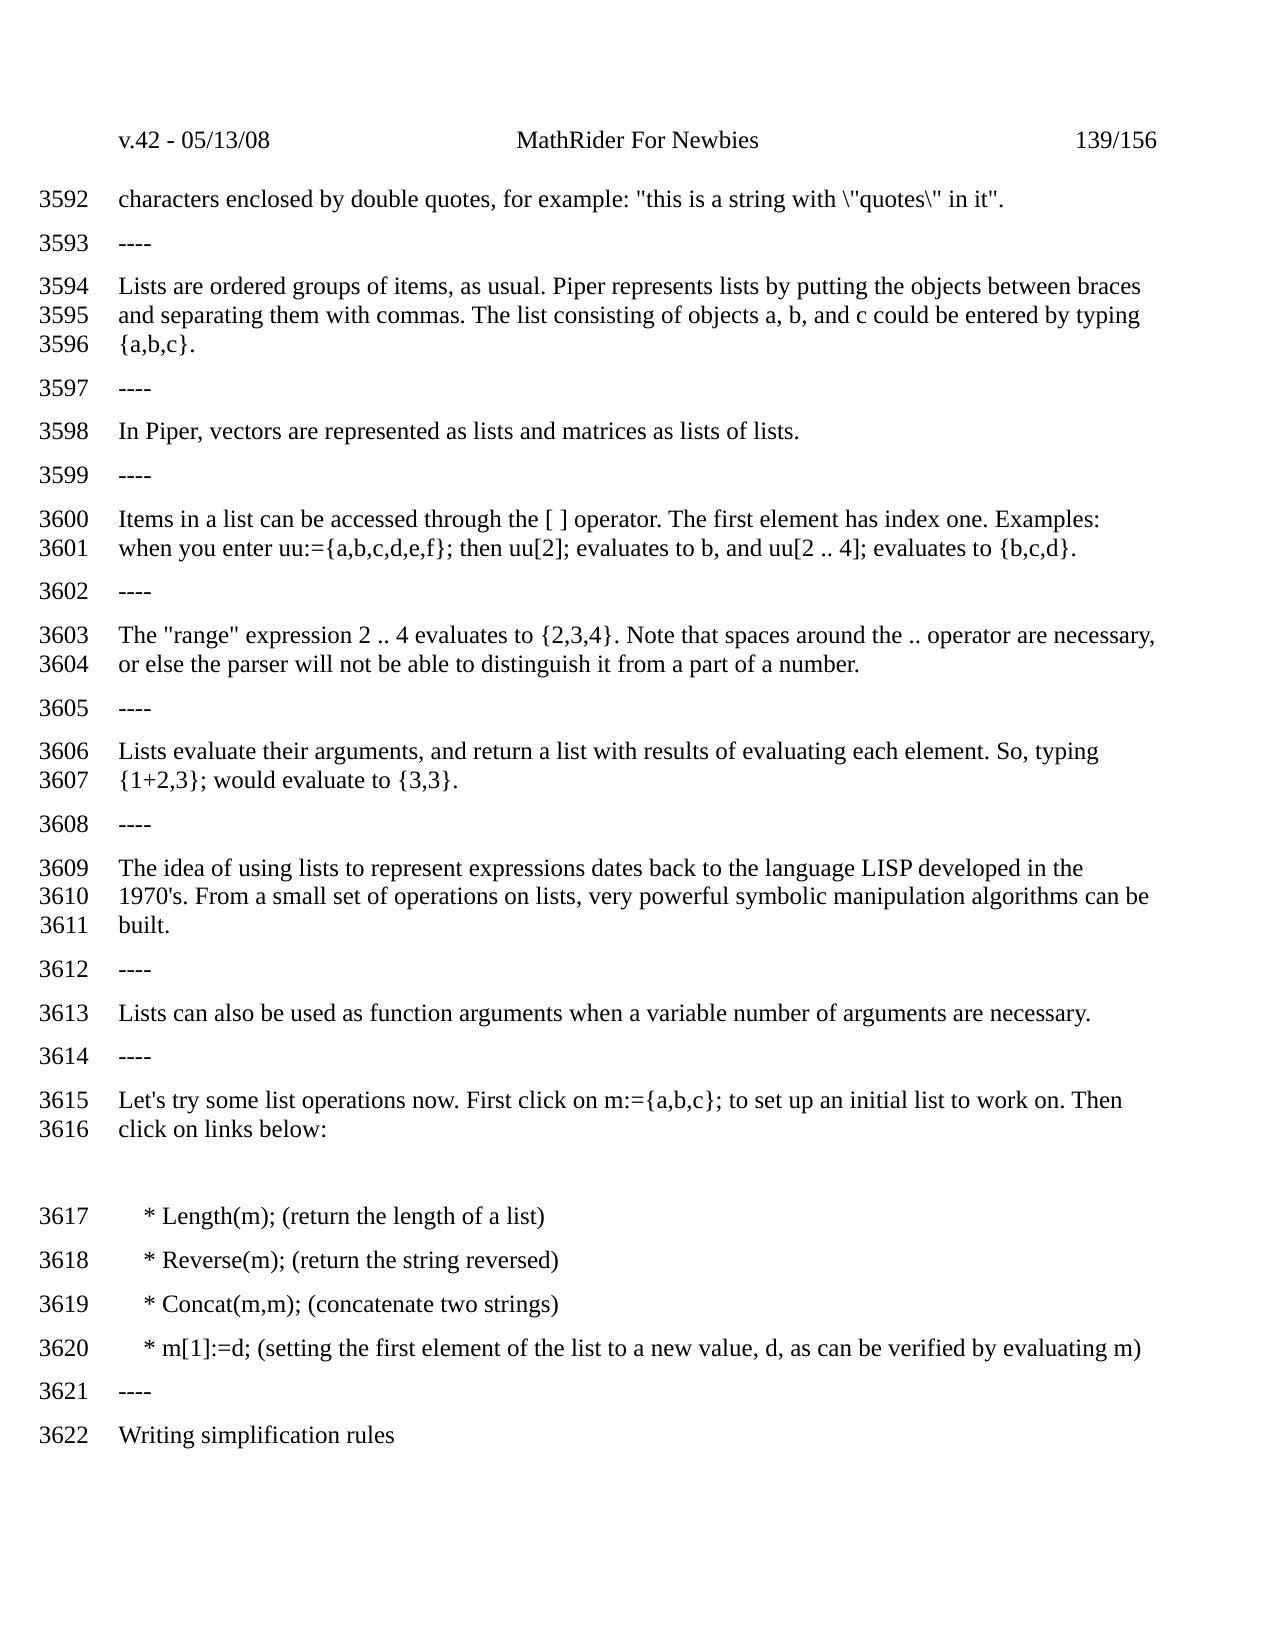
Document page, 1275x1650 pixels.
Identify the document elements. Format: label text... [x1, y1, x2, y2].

text * m[1]:=d; (setting the first element of the list to a new value, d, as can be verified by evaluating m) [118, 1333, 1157, 1361]
text ---- [118, 1376, 1157, 1405]
text Lists can also be used as function arguments when a variable number of arguments are necessary. [118, 998, 1157, 1026]
text ---- [118, 809, 1157, 838]
text In Piper, vectors are represented as lists and matrices as lists of lists. [118, 416, 1157, 445]
text ---- [118, 228, 1157, 256]
text ---- [118, 373, 1157, 401]
text ---- [118, 576, 1157, 605]
text * Concat(m,m); (concatenate two strings) [118, 1289, 1157, 1318]
text Writing simplification rules [118, 1420, 1157, 1449]
text * Reverse(m); (return the string reversed) [118, 1245, 1157, 1274]
text ---- [118, 1041, 1157, 1070]
text Items in a list can be accessed through the [ ] operator. The first element has index one. Examples: when you enter uu:={a,b,c,d,e,f}; then uu[2]; evaluates to b, and uu[2 .. 4]; evaluates to {b,c,d}. [118, 504, 1157, 561]
text * Length(m); (return the length of a list) [118, 1201, 1157, 1230]
text ---- [118, 693, 1157, 721]
text The "range" expression 2 .. 4 evaluates to {2,3,4}. Note that spaces around the .. operator are necessary, or else the parser will not be able to distinguish it from a part of a number. [118, 620, 1157, 678]
text Lists are ordered groups of items, as usual. Piper represents lists by putting the objects between braces and separating them with commas. The list consisting of objects a, b, and c could be entered by typing {a,b,c}. [118, 271, 1157, 358]
text Let's try some list operations now. First click on m:={a,b,c}; to set up an initial list to work on. Then click on links below: [118, 1085, 1157, 1143]
text characters enclosed by double quotes, for example: "this is a string with \"quotes\" in it". [118, 184, 1157, 213]
text ---- [118, 954, 1157, 983]
text The idea of using lists to represent expressions dates back to the language LISP developed in the 1970's. From a small set of operations on lists, very powerful symbolic manipulation algorithms can be built. [118, 853, 1157, 939]
text ---- [118, 460, 1157, 489]
text Lists evaluate their arguments, and return a list with results of evaluating each element. So, typing {1+2,3}; would evaluate to {3,3}. [118, 736, 1157, 794]
